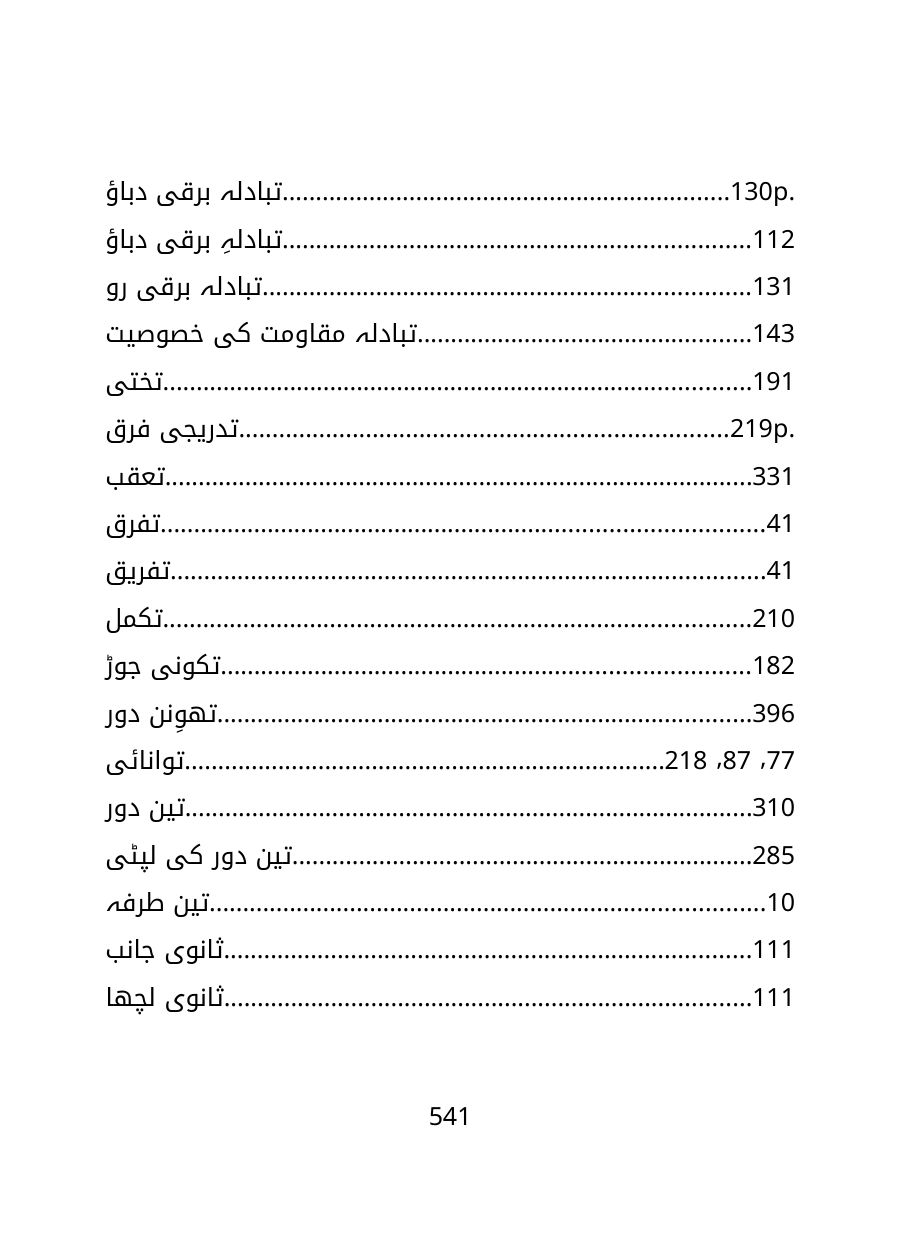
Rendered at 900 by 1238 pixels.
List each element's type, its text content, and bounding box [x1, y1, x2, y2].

text تبادلہِ برقی دباؤ 112 [105, 216, 795, 263]
text توانائی 77, 87, 218 [105, 737, 795, 785]
text تدریجی فرق 219p. [105, 406, 795, 453]
text تختی 191 [105, 358, 795, 406]
text تعقب 331 [105, 453, 795, 500]
text تبادلہ مقاومت کی خصوصیت 143 [105, 311, 795, 358]
text تکمل 210 [105, 595, 795, 642]
text تین طرفہ 10 [105, 879, 795, 927]
text تفرق 41 [105, 500, 795, 548]
text تھوِنن دور 396 [105, 690, 795, 737]
text ثانوی لچھا 111 [105, 974, 795, 1022]
text تبادلہ برقی رو 131 [105, 263, 795, 311]
text تکونی جوڑ 182 [105, 642, 795, 690]
text تین دور کی لپٹی 285 [105, 832, 795, 879]
text تفریق 41 [105, 548, 795, 595]
text تبادلہ برقی دباؤ 130p. [105, 168, 795, 216]
text تین دور 310 [105, 785, 795, 832]
text ثانوی جانب 111 [105, 927, 795, 974]
